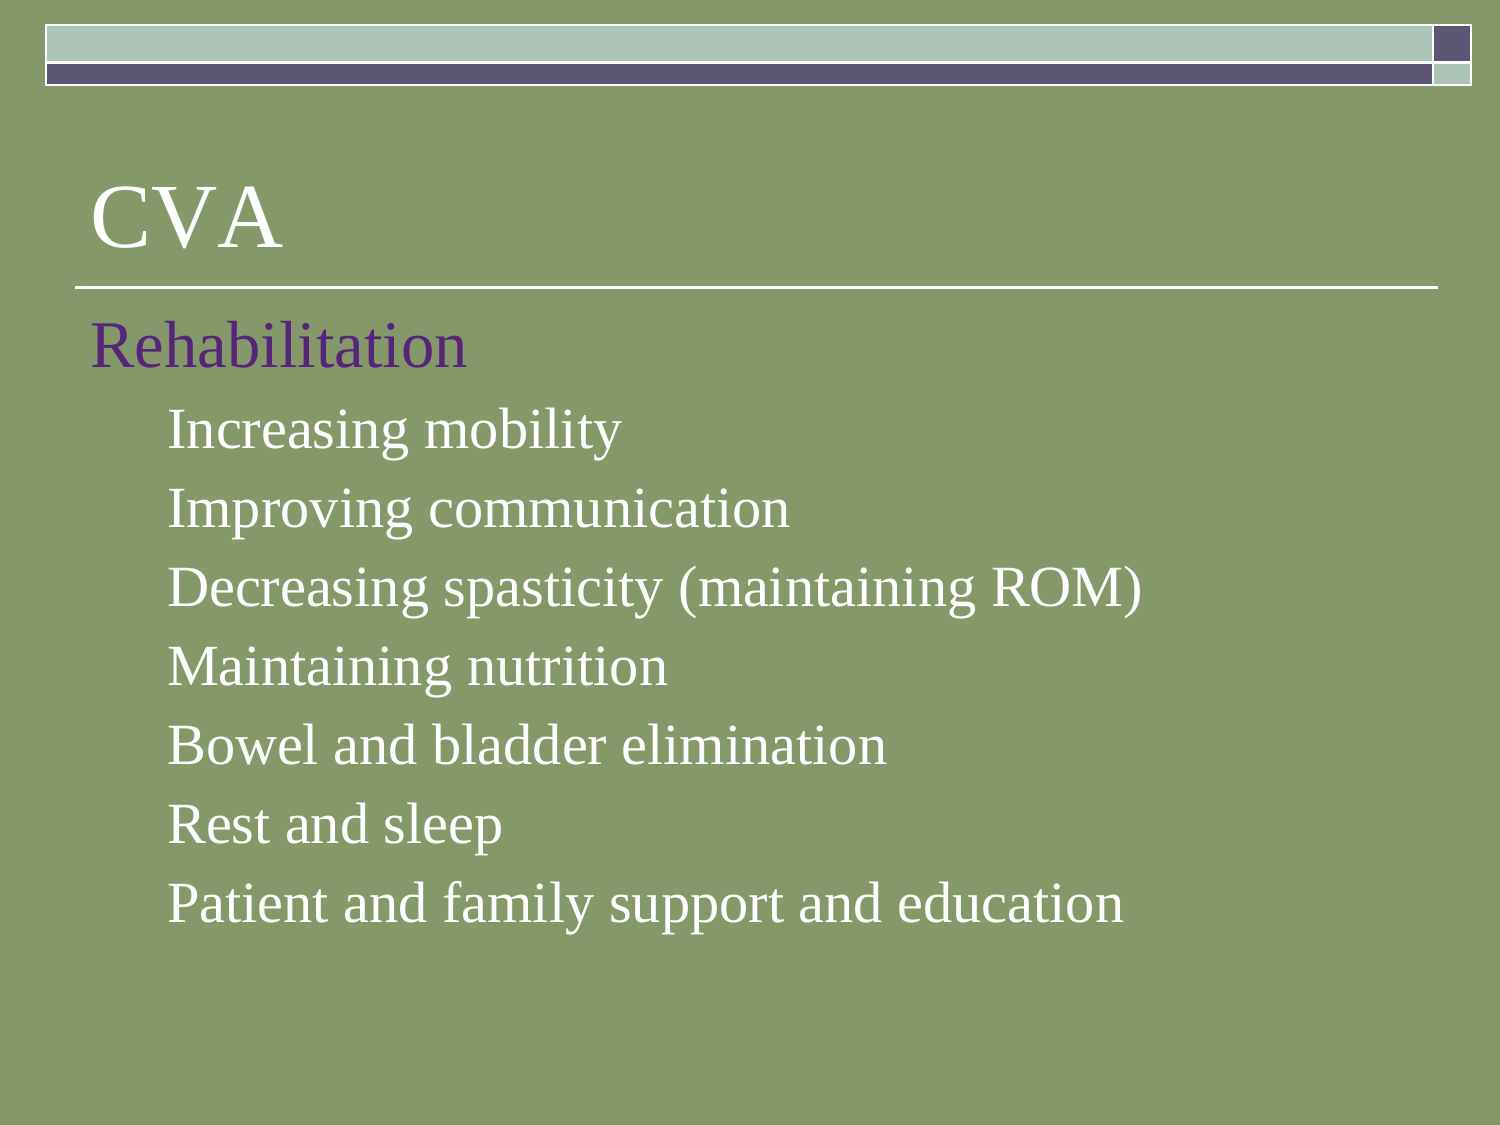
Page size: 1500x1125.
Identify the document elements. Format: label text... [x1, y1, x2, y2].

list Rehabilitation Increasing mobility Improving communication Decreasing spasticity (maintaining ROM) Maintaining nutrition Bowel and bladder elimination Rest and sleep Patient and family support and education [75, 299, 1426, 1030]
title CVA [75, 87, 1426, 275]
